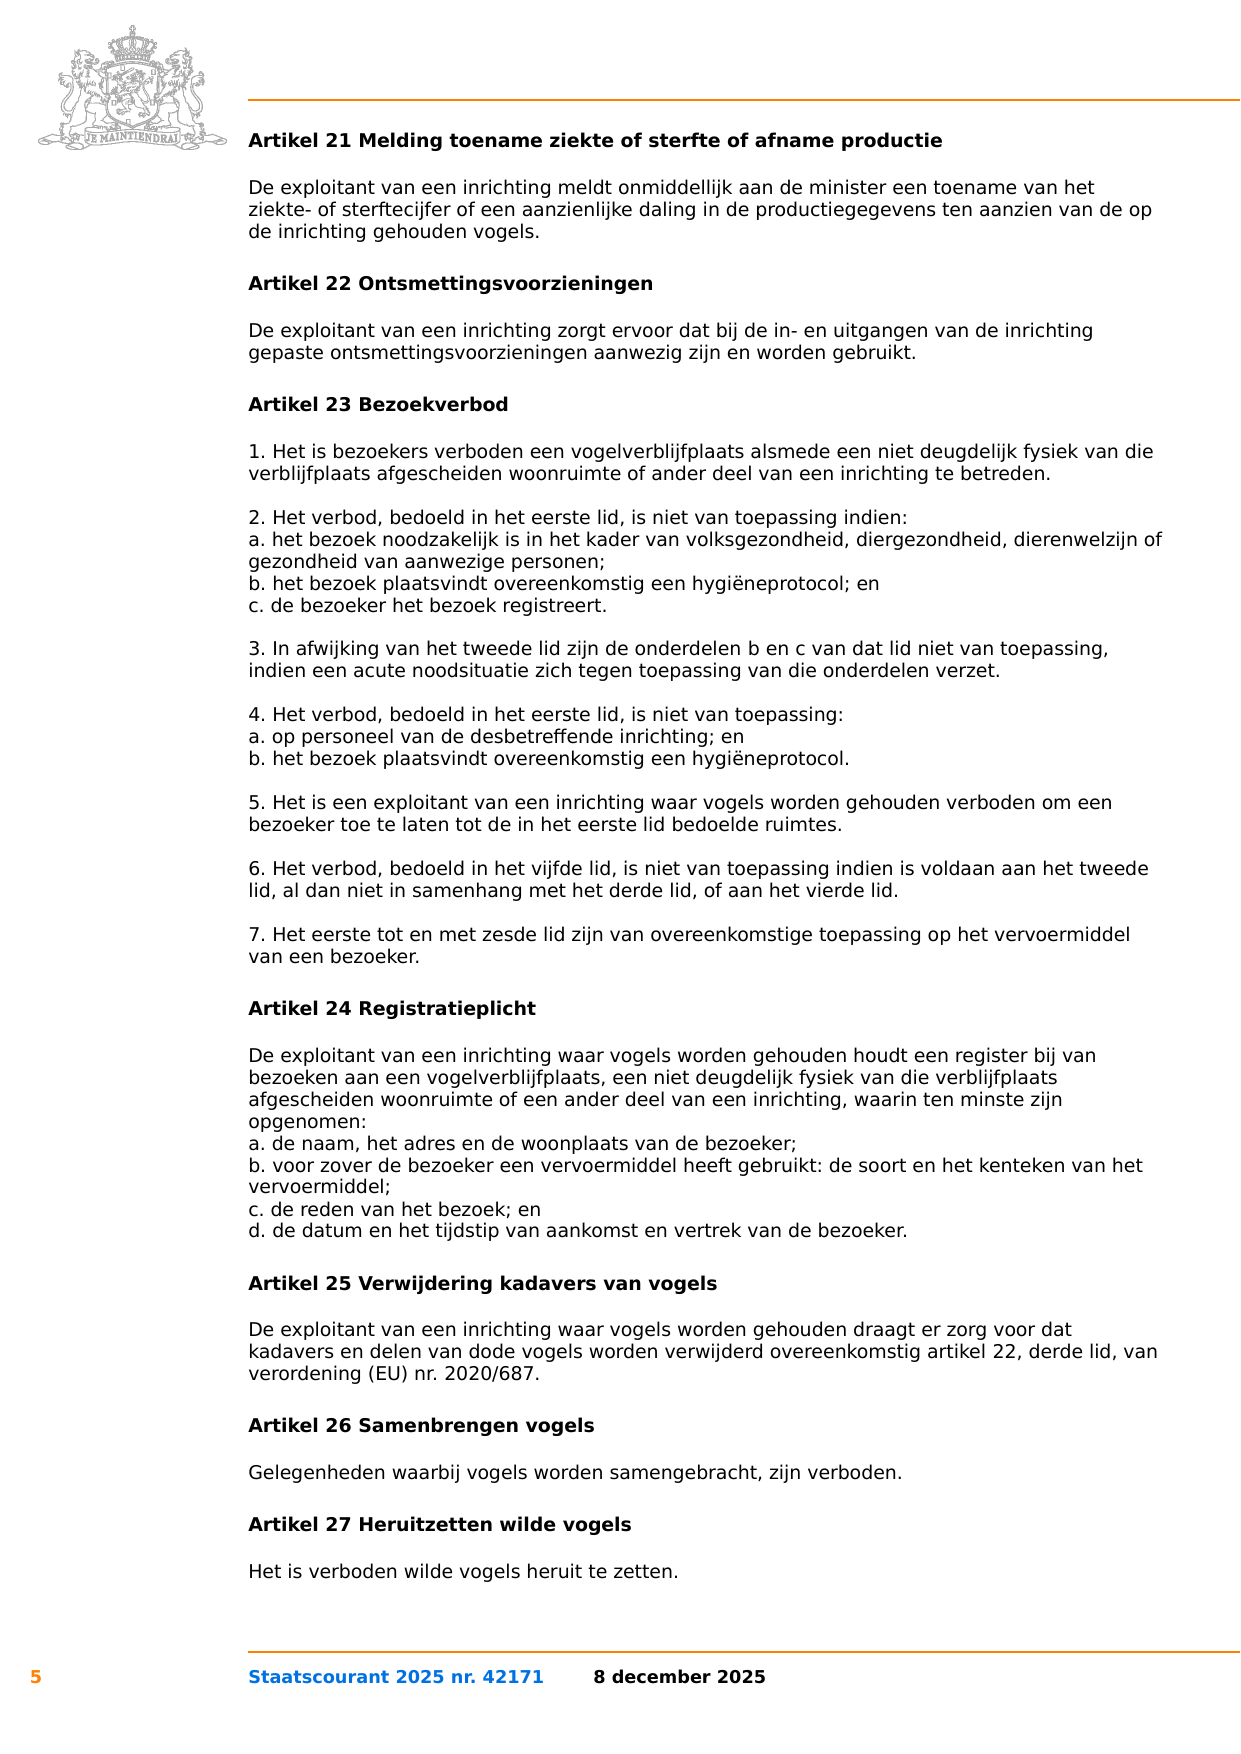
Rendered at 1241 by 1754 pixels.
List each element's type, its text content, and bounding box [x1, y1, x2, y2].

text d. de datum en het tijdstip van aankomst en vertrek van de bezoeker. [248, 1220, 1163, 1242]
text b. voor zover de bezoeker een vervoermiddel heeft gebruikt: de soort en het kenteken van het vervoermiddel; [248, 1154, 1163, 1198]
text De exploitant van een inrichting meldt onmiddellijk aan de minister een toename van het ziekte- of sterftecijfer of een aanzienlijke daling in de productiegegevens ten aanzien van de op de inrichting gehouden vogels. [248, 177, 1163, 243]
picture [38, 25, 227, 150]
subtitle Artikel 27 Heruitzetten wilde vogels [248, 1514, 1163, 1536]
subtitle Artikel 25 Verwijdering kadavers van vogels [248, 1272, 1163, 1294]
text Gelegenheden waarbij vogels worden samengebracht, zijn verboden. [248, 1462, 1163, 1484]
subtitle Artikel 23 Bezoekverbod [248, 394, 1163, 416]
text 5. Het is een exploitant van een inrichting waar vogels worden gehouden verboden om een bezoeker toe te laten tot de in het eerste lid bedoelde ruimtes. [248, 792, 1163, 836]
text c. de bezoeker het bezoek registreert. [248, 594, 1163, 616]
text a. het bezoek noodzakelijk is in het kader van volksgezondheid, diergezondheid, dierenwelzijn of gezondheid van aanwezige personen; [248, 528, 1163, 572]
text 6. Het verbod, bedoeld in het vijfde lid, is niet van toepassing indien is voldaan aan het tweede lid, al dan niet in samenhang met het derde lid, of aan het vierde lid. [248, 858, 1163, 902]
text c. de reden van het bezoek; en [248, 1198, 1163, 1220]
text De exploitant van een inrichting waar vogels worden gehouden houdt een register bij van bezoeken aan een vogelverblijfplaats, een niet deugdelijk fysiek van die verblijfplaats afgescheiden woonruimte of een ander deel van een inrichting, waarin ten minste zijn opgenomen: [248, 1044, 1163, 1132]
text 4. Het verbod, bedoeld in het eerste lid, is niet van toepassing: [248, 704, 1163, 726]
text b. het bezoek plaatsvindt overeenkomstig een hygiëneprotocol; en [248, 572, 1163, 594]
subtitle Artikel 22 Ontsmettingsvoorzieningen [248, 273, 1163, 295]
subtitle Artikel 26 Samenbrengen vogels [248, 1415, 1163, 1437]
subtitle Artikel 24 Registratieplicht [248, 998, 1163, 1019]
text De exploitant van een inrichting zorgt ervoor dat bij de in- en uitgangen van de inrichting gepaste ontsmettingsvoorzieningen aanwezig zijn en worden gebruikt. [248, 320, 1163, 364]
text 1. Het is bezoekers verboden een vogelverblijfplaats alsmede een niet deugdelijk fysiek van die verblijfplaats afgescheiden woonruimte of ander deel van een inrichting te betreden. [248, 441, 1163, 485]
text 3. In afwijking van het tweede lid zijn de onderdelen b en c van dat lid niet van toepassing, indien een acute noodsituatie zich tegen toepassing van die onderdelen verzet. [248, 638, 1163, 682]
subtitle Artikel 21 Melding toename ziekte of sterfte of afname productie [248, 130, 1163, 152]
text De exploitant van een inrichting waar vogels worden gehouden draagt er zorg voor dat kadavers en delen van dode vogels worden verwijderd overeenkomstig artikel 22, derde lid, van verordening (EU) nr. 2020/687. [248, 1319, 1163, 1385]
text a. op personeel van de desbetreffende inrichting; en [248, 726, 1163, 748]
text 2. Het verbod, bedoeld in het eerste lid, is niet van toepassing indien: [248, 507, 1163, 528]
text 7. Het eerste tot en met zesde lid zijn van overeenkomstige toepassing op het vervoermiddel van een bezoeker. [248, 924, 1163, 968]
text a. de naam, het adres en de woonplaats van de bezoeker; [248, 1132, 1163, 1154]
text b. het bezoek plaatsvindt overeenkomstig een hygiëneprotocol. [248, 748, 1163, 770]
text Het is verboden wilde vogels heruit te zetten. [248, 1561, 1163, 1583]
